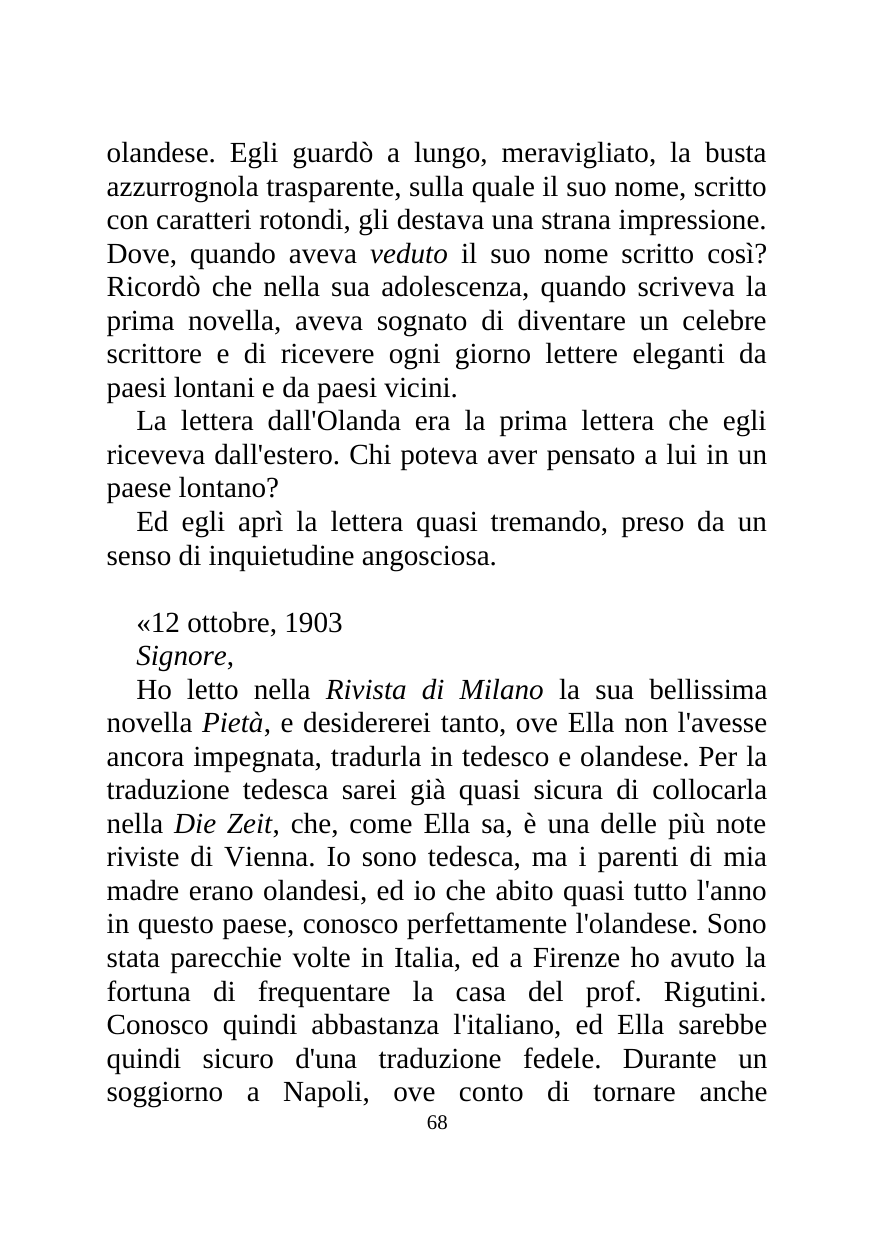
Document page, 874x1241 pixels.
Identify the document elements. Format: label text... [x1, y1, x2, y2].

text La lettera dall'Olanda era la prima lettera che egli riceveva dall'estero. Chi poteva aver pensato a lui in un paese lontano? [106, 403, 768, 504]
text «12 ottobre, 1903 [106, 605, 768, 638]
text olandese. Egli guardò a lungo, meravigliato, la busta azzurrognola trasparente, sulla quale il suo nome, scritto con caratteri rotondi, gli destava una strana impressione. Dove, quando aveva veduto il suo nome scritto così? Ricordò che nella sua adolescenza, quando scriveva la prima novella, aveva sognato di diventare un celebre scrittore e di ricevere ogni giorno lettere eleganti da paesi lontani e da paesi vicini. [106, 135, 768, 403]
text Signore, [106, 638, 768, 672]
text Ed egli aprì la lettera quasi tremando, preso da un senso di inquietudine angosciosa. [106, 504, 768, 571]
text Ho letto nella Rivista di Milano la sua bellissima novella Pietà, e desidererei tanto, ove Ella non l'avesse ancora impegnata, tradurla in tedesco e olandese. Per la traduzione tedesca sarei già quasi sicura di collocarla nella Die Zeit, che, come Ella sa, è una delle più note riviste di Vienna. Io sono tedesca, ma i parenti di mia madre erano olandesi, ed io che abito quasi tutto l'anno in questo paese, conosco perfettamente l'olandese. Sono stata parecchie volte in Italia, ed a Firenze ho avuto la fortuna di frequentare la casa del prof. Rigutini. Conosco quindi abbastanza l'italiano, ed Ella sarebbe quindi sicuro d'una traduzione fedele. Durante un soggiorno a Napoli, ove conto di tornare anche [106, 672, 768, 1108]
